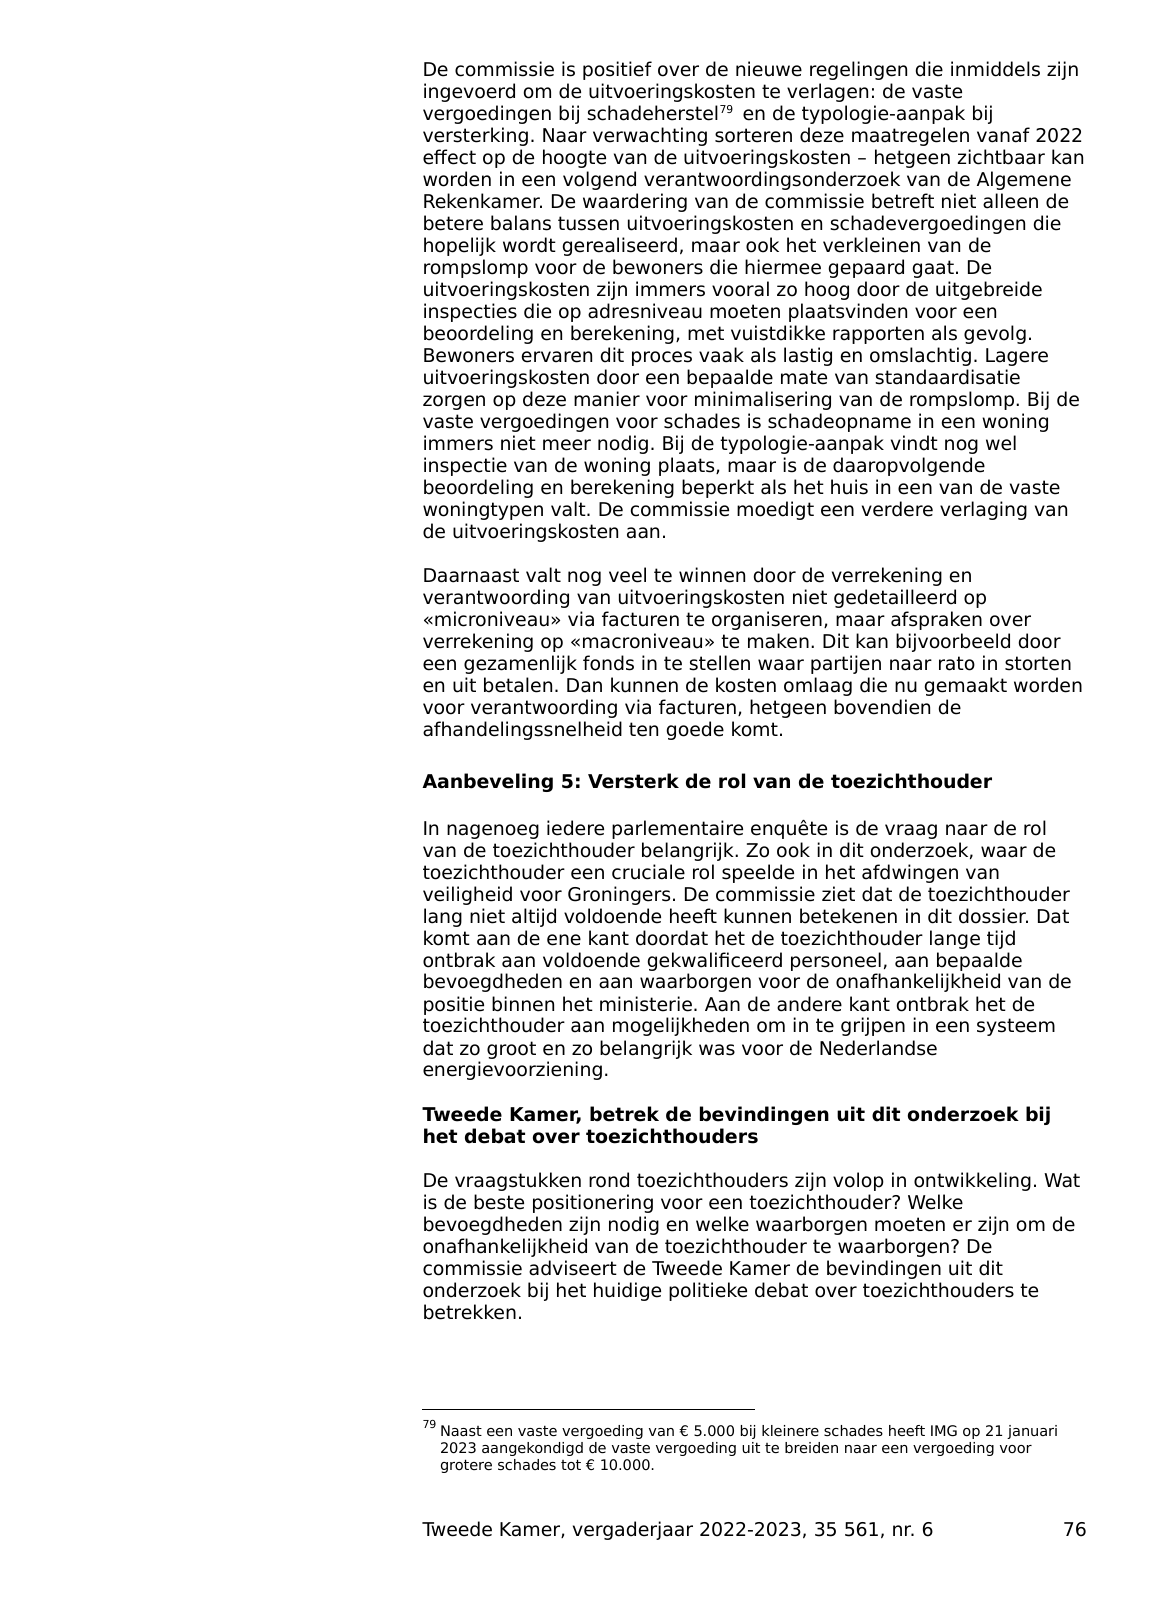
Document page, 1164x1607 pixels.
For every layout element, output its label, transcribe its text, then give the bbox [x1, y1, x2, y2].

text De commissie is positief over de nieuwe regelingen die inmiddels zijn ingevoerd om de uitvoeringskosten te verlagen: de vaste vergoedingen bij schadeherstel en de typologie-aanpak bij versterking. Naar verwachting sorteren deze maatregelen vanaf 2022 effect op de hoogte van de uitvoeringskosten – hetgeen zichtbaar kan worden in een volgend verantwoordingsonderzoek van de Algemene Rekenkamer. De waardering van de commissie betreft niet alleen de betere balans tussen uitvoeringskosten en schadevergoedingen die hopelijk wordt gerealiseerd, maar ook het verkleinen van de rompslomp voor de bewoners die hiermee gepaard gaat. De uitvoeringskosten zijn immers vooral zo hoog door de uitgebreide inspecties die op adresniveau moeten plaatsvinden voor een beoordeling en berekening, met vuistdikke rapporten als gevolg. Bewoners ervaren dit proces vaak als lastig en omslachtig. Lagere uitvoeringskosten door een bepaalde mate van standaardisatie zorgen op deze manier voor minimalisering van de rompslomp. Bij de vaste vergoedingen voor schades is schadeopname in een woning immers niet meer nodig. Bij de typologie-aanpak vindt nog wel inspectie van de woning plaats, maar is de daaropvolgende beoordeling en berekening beperkt als het huis in een van de vaste woningtypen valt. De commissie moedigt een verdere verlaging van de uitvoeringskosten aan. [422, 59, 1087, 543]
text Naast een vaste vergoeding van € 5.000 bij kleinere schades heeft IMG op 21 januari 2023 aangekondigd de vaste vergoeding uit te breiden naar een vergoeding voor grotere schades tot € 10.000. [422, 1418, 1087, 1474]
text De vraagstukken rond toezichthouders zijn volop in ontwikkeling. Wat is de beste positionering voor een toezichthouder? Welke bevoegdheden zijn nodig en welke waarborgen moeten er zijn om de onafhankelijkheid van de toezichthouder te waarborgen? De commissie adviseert de Tweede Kamer de bevindingen uit dit onderzoek bij het huidige politieke debat over toezichthouders te betrekken. [422, 1170, 1087, 1323]
subtitle Tweede Kamer, betrek de bevindingen uit dit onderzoek bij het debat over toezichthouders [422, 1103, 1087, 1147]
text In nagenoeg iedere parlementaire enquête is de vraag naar de rol van de toezichthouder belangrijk. Zo ook in dit onderzoek, waar de toezichthouder een cruciale rol speelde in het afdwingen van veiligheid voor Groningers. De commissie ziet dat de toezichthouder lang niet altijd voldoende heeft kunnen betekenen in dit dossier. Dat komt aan de ene kant doordat het de toezichthouder lange tijd ontbrak aan voldoende gekwalificeerd personeel, aan bepaalde bevoegdheden en aan waarborgen voor de onafhankelijkheid van de positie binnen het ministerie. Aan de andere kant ontbrak het de toezichthouder aan mogelijkheden om in te grijpen in een systeem dat zo groot en zo belangrijk was voor de Nederlandse energievoorziening. [422, 818, 1087, 1081]
text Daarnaast valt nog veel te winnen door de verrekening en verantwoording van uitvoeringskosten niet gedetailleerd op «microniveau» via facturen te organiseren, maar afspraken over verrekening op «macroniveau» te maken. Dit kan bijvoorbeeld door een gezamenlijk fonds in te stellen waar partijen naar rato in storten en uit betalen. Dan kunnen de kosten omlaag die nu gemaakt worden voor verantwoording via facturen, hetgeen bovendien de afhandelingssnelheid ten goede komt. [422, 565, 1087, 741]
subtitle Aanbeveling 5: Versterk de rol van de toezichthouder [422, 771, 1087, 793]
